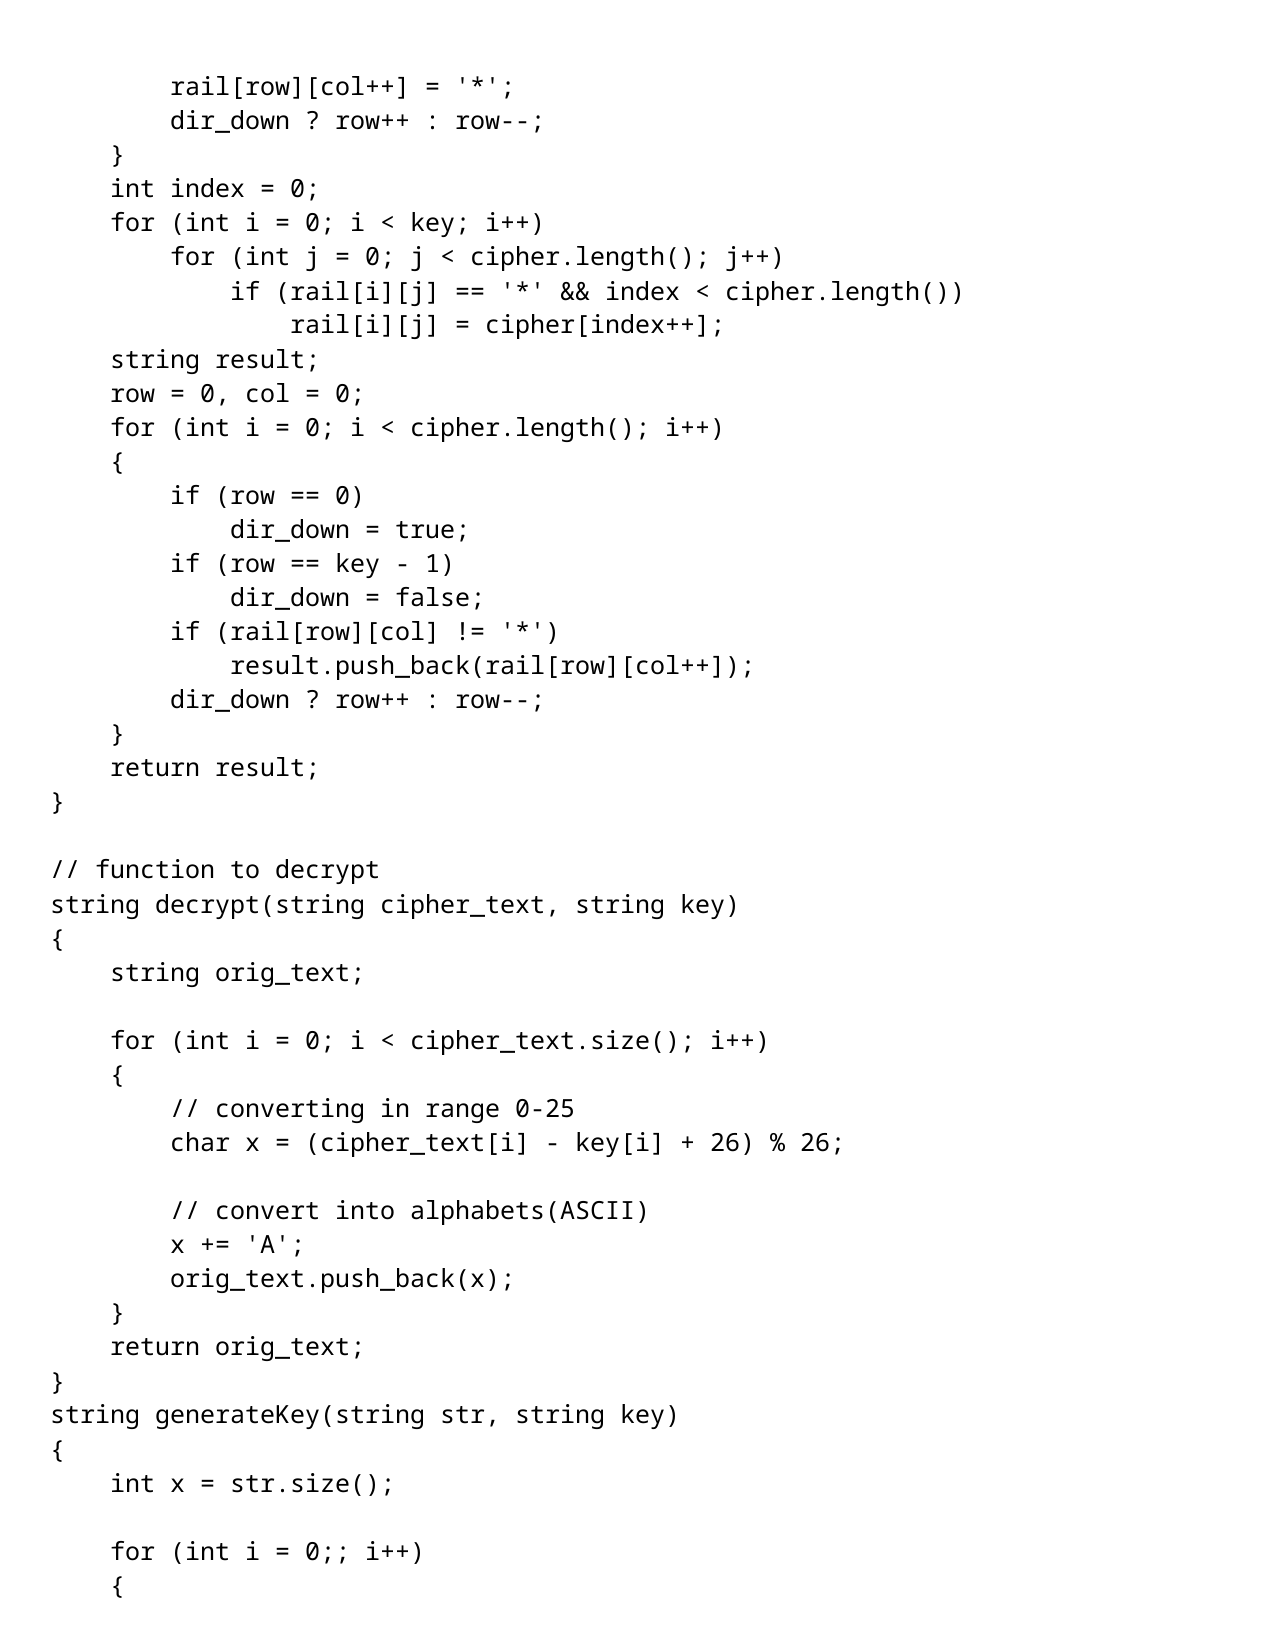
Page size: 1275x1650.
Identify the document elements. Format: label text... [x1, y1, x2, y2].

text orig_text.push_back(x); [50, 1261, 1225, 1295]
text for (int i = 0; i < cipher_text.size(); i++) [50, 1022, 1225, 1057]
text } [50, 784, 1225, 818]
text { [50, 1057, 1225, 1091]
text dir_down ? row++ : row--; [50, 682, 1225, 716]
text } [50, 137, 1225, 171]
text string decrypt(string cipher_text, string key) [50, 886, 1225, 920]
text if (row == key - 1) [50, 546, 1225, 580]
text for (int i = 0;; i++) [50, 1533, 1225, 1567]
text { [50, 920, 1225, 954]
text { [50, 1431, 1225, 1465]
text if (rail[row][col] != '*') [50, 614, 1225, 648]
text if (row == 0) [50, 477, 1225, 512]
text string generateKey(string str, string key) [50, 1397, 1225, 1431]
text for (int i = 0; i < cipher.length(); i++) [50, 409, 1225, 443]
text rail[row][col++] = '*'; [50, 69, 1225, 103]
text string orig_text; [50, 954, 1225, 988]
text result.push_back(rail[row][col++]); [50, 648, 1225, 682]
text rail[i][j] = cipher[index++]; [50, 307, 1225, 341]
text dir_down = true; [50, 512, 1225, 546]
text { [50, 1567, 1225, 1602]
text int index = 0; [50, 171, 1225, 205]
text dir_down = false; [50, 580, 1225, 614]
text // function to decrypt [50, 852, 1225, 886]
text for (int i = 0; i < key; i++) [50, 205, 1225, 239]
text } [50, 1363, 1225, 1397]
text row = 0, col = 0; [50, 375, 1225, 409]
text char x = (cipher_text[i] - key[i] + 26) % 26; [50, 1125, 1225, 1159]
text int x = str.size(); [50, 1465, 1225, 1499]
text } [50, 1295, 1225, 1329]
text { [50, 443, 1225, 477]
text string result; [50, 341, 1225, 375]
text if (rail[i][j] == '*' && index < cipher.length()) [50, 273, 1225, 307]
text x += 'A'; [50, 1227, 1225, 1261]
text dir_down ? row++ : row--; [50, 103, 1225, 137]
text // convert into alphabets(ASCII) [50, 1193, 1225, 1227]
text return result; [50, 750, 1225, 784]
text return orig_text; [50, 1329, 1225, 1363]
text for (int j = 0; j < cipher.length(); j++) [50, 239, 1225, 273]
text // converting in range 0-25 [50, 1091, 1225, 1125]
text } [50, 716, 1225, 750]
